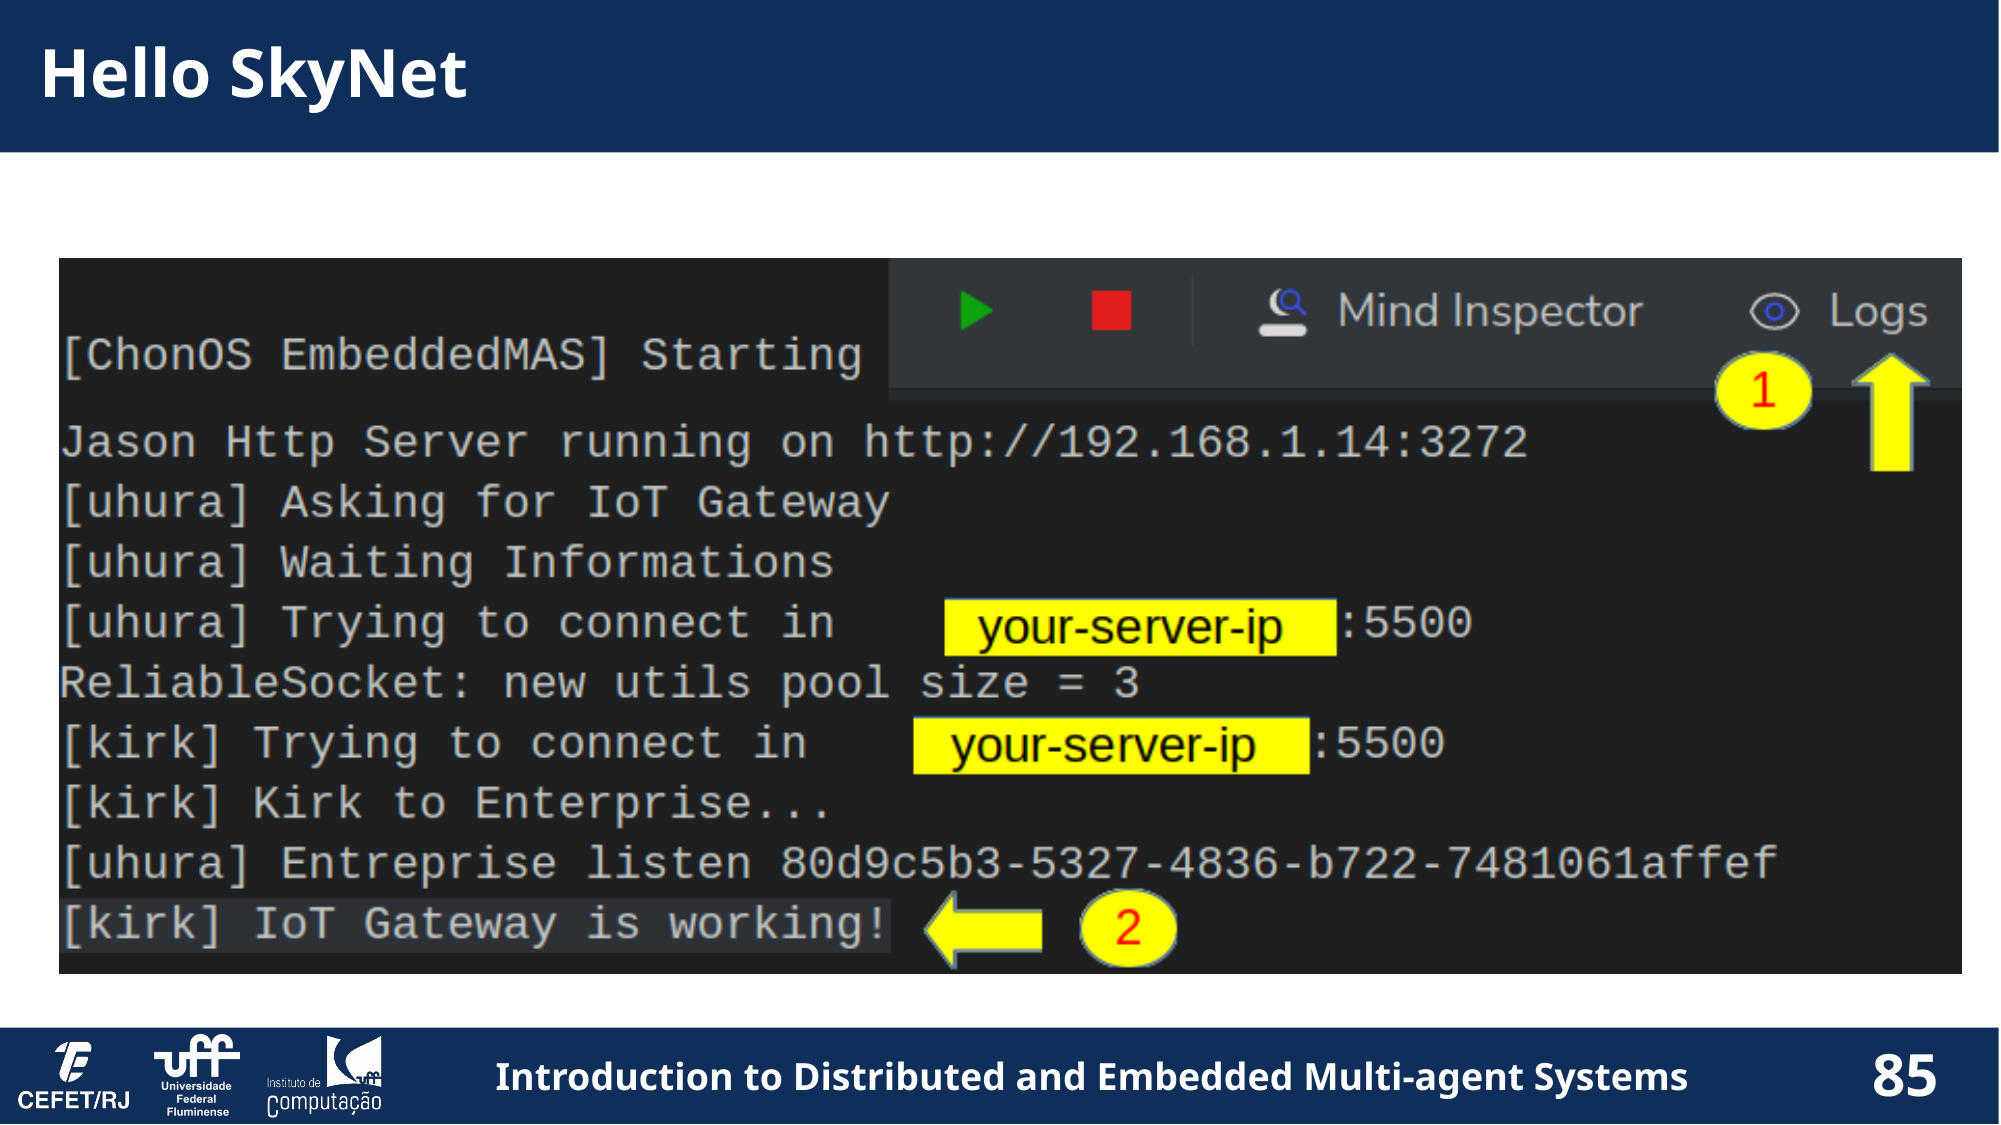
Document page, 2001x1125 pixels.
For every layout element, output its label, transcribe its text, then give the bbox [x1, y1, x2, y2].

text_box Hello SkyNet [25, 23, 1999, 119]
picture [265, 1033, 383, 1118]
picture [59, 258, 1962, 974]
picture [18, 1021, 129, 1125]
picture [153, 1033, 241, 1121]
